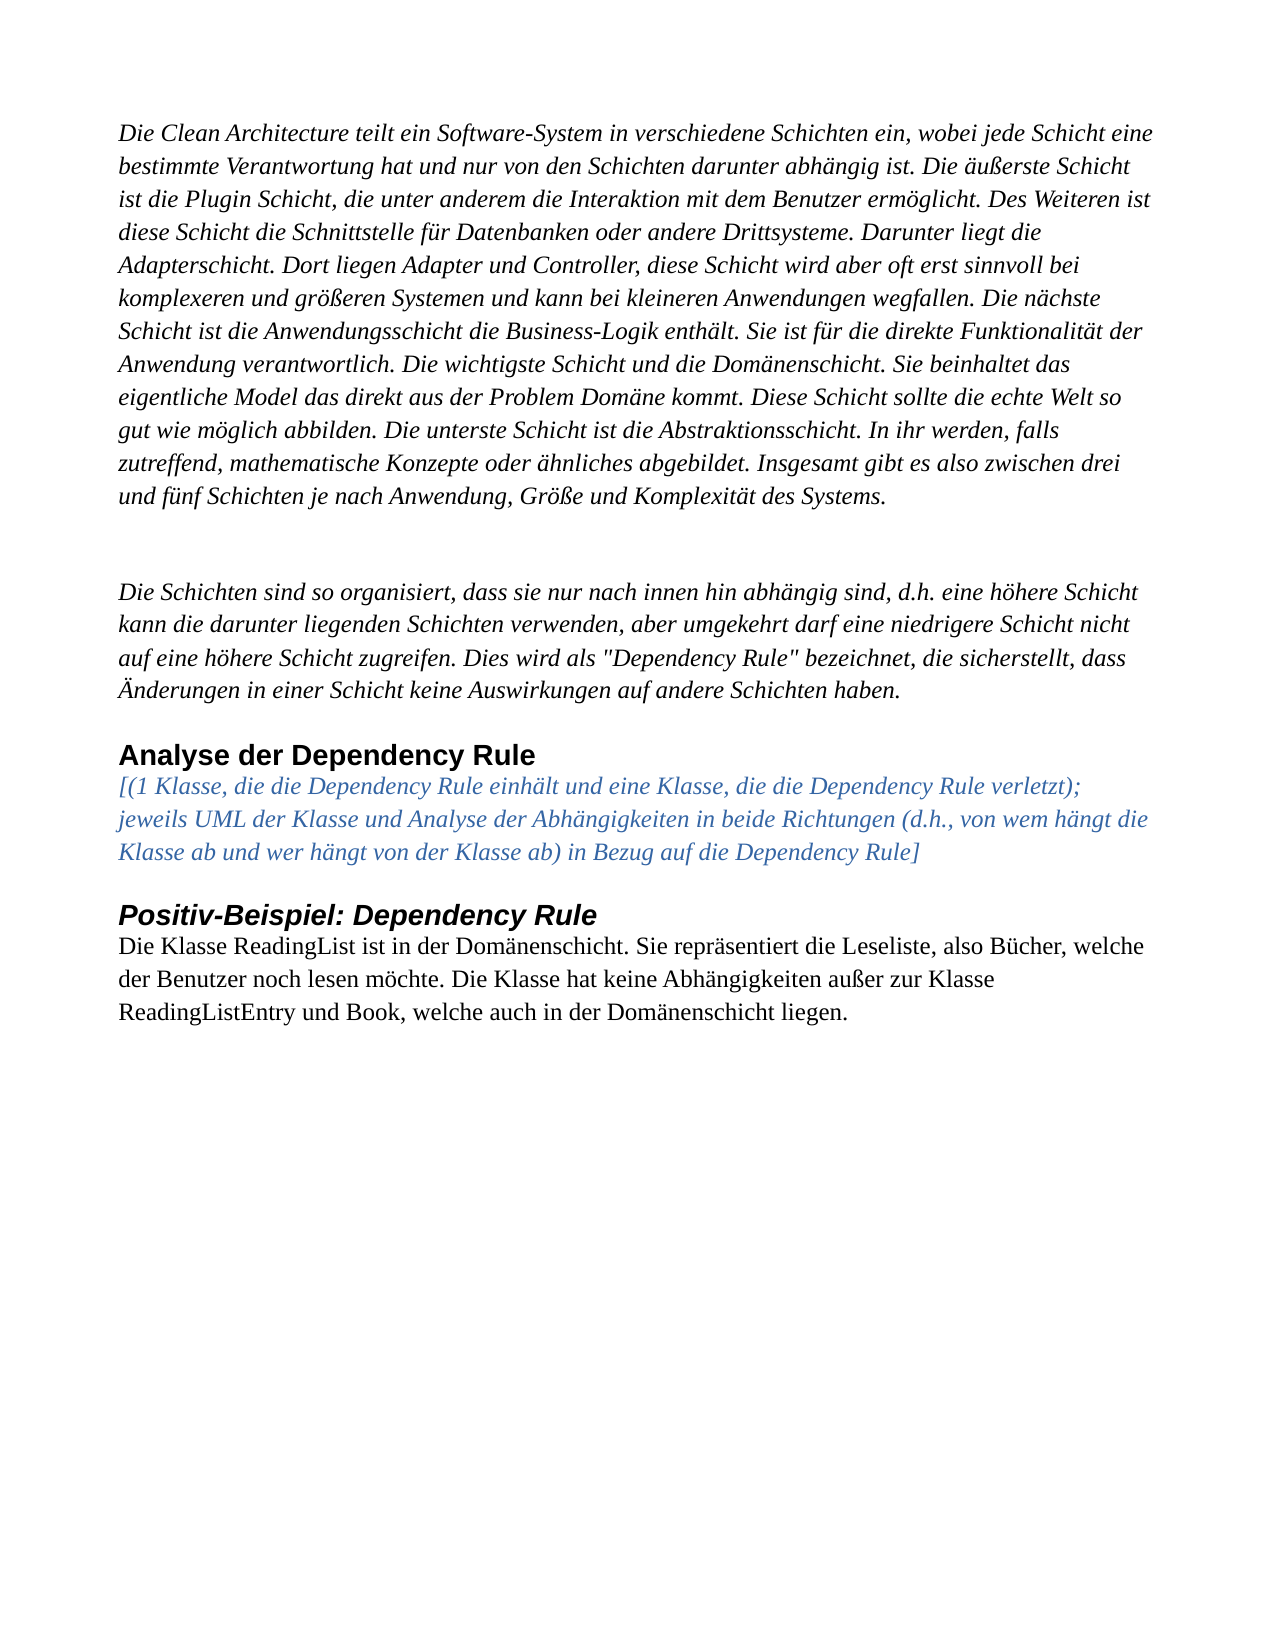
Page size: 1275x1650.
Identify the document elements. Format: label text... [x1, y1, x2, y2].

subtitle Analyse der Dependency Rule [118, 738, 1157, 771]
subtitle Positiv-Beispiel: Dependency Rule [118, 897, 1157, 931]
text Die Clean Architecture teilt ein Software-System in verschiedene Schichten ein, wobei jede Schicht eine bestimmte Verantwortung hat und nur von den Schichten darunter abhängig ist. Die äußerste Schicht ist die Plugin Schicht, die unter anderem die Interaktion mit dem Benutzer ermöglicht. Des Weiteren ist diese Schicht die Schnittstelle für Datenbanken oder andere Drittsysteme. Darunter liegt die Adapterschicht. Dort liegen Adapter und Controller, diese Schicht wird aber oft erst sinnvoll bei komplexeren und größeren Systemen und kann bei kleineren Anwendungen wegfallen. Die nächste Schicht ist die Anwendungsschicht die Business-Logik enthält. Sie ist für die direkte Funktionalität der Anwendung verantwortlich. Die wichtigste Schicht und die Domänenschicht. Sie beinhaltet das eigentliche Model das direkt aus der Problem Domäne kommt. Diese Schicht sollte die echte Welt so gut wie möglich abbilden. Die unterste Schicht ist die Abstraktionsschicht. In ihr werden, falls zutreffend, mathematische Konzepte oder ähnliches abgebildet. Insgesamt gibt es also zwischen drei und fünf Schichten je nach Anwendung, Größe und Komplexität des Systems. [118, 118, 1157, 510]
text Die Schichten sind so organisiert, dass sie nur nach innen hin abhängig sind, d.h. eine höhere Schicht kann die darunter liegenden Schichten verwenden, aber umgekehrt darf eine niedrigere Schicht nicht auf eine höhere Schicht zugreifen. Dies wird als "Dependency Rule" bezeichnet, die sicherstellt, dass Änderungen in einer Schicht keine Auswirkungen auf andere Schichten haben. [118, 577, 1157, 704]
text [(1 Klasse, die die Dependency Rule einhält und eine Klasse, die die Dependency Rule verletzt); jeweils UML der Klasse und Analyse der Abhängigkeiten in beide Richtungen (d.h., von wem hängt die Klasse ab und wer hängt von der Klasse ab) in Bezug auf die Dependency Rule] [118, 771, 1157, 866]
text Die Klasse ReadingList ist in der Domänenschicht. Sie repräsentiert die Leseliste, also Bücher, welche der Benutzer noch lesen möchte. Die Klasse hat keine Abhängigkeiten außer zur Klasse ReadingListEntry und Book, welche auch in der Domänenschicht liegen. [118, 931, 1157, 1026]
